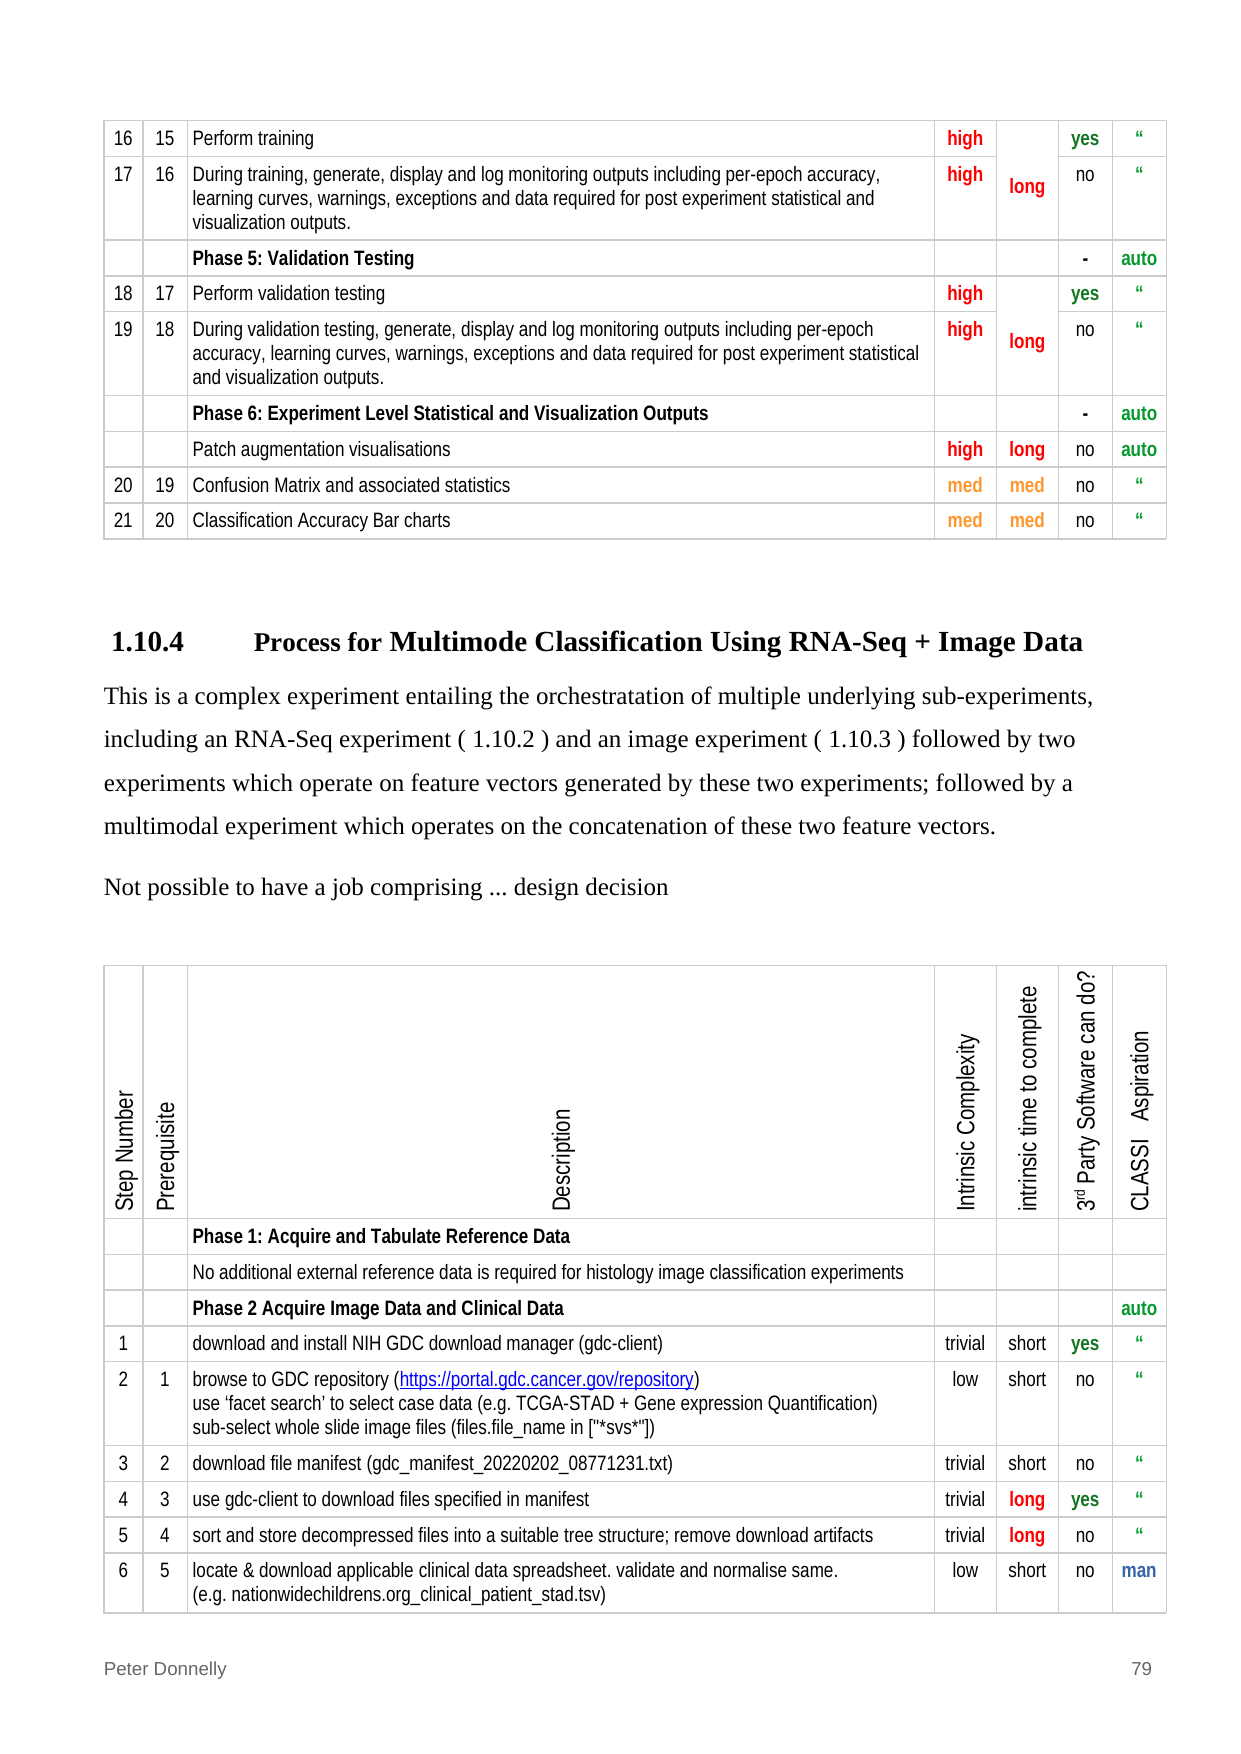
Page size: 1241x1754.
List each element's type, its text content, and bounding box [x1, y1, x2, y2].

table_cell [105, 1291, 142, 1325]
table_cell yes [1059, 277, 1112, 311]
table_cell “ [1113, 1362, 1166, 1445]
table_cell auto [1113, 241, 1166, 275]
table_cell During validation testing, generate, display and log monitoring outputs including per-epoch accuracy, learning curves, warnings, exceptions and data required for post experiment statistical and visualization outputs. [188, 312, 934, 395]
table_cell short [997, 1554, 1058, 1612]
table_cell Phase 1: Acquire and Tabulate Reference Data [188, 1219, 934, 1253]
table_cell Confusion Matrix and associated statistics [188, 468, 934, 502]
table_cell download file manifest (gdc_manifest_20220202_08771231.txt) [188, 1446, 934, 1481]
table_cell 17 [105, 157, 142, 239]
table_cell trivial [935, 1327, 996, 1361]
table_cell “ [1113, 468, 1166, 502]
table_cell [935, 1219, 996, 1253]
table_cell [997, 1255, 1058, 1289]
table_cell During training, generate, display and log monitoring outputs including per-epoch accuracy, learning curves, warnings, exceptions and data required for post experiment statistical and visualization outputs. [188, 157, 934, 239]
table_cell high [935, 157, 996, 239]
table_cell high [935, 277, 996, 311]
table_cell “ [1113, 277, 1166, 311]
table_header intrinsic time to complete [997, 966, 1058, 1218]
table_cell long [997, 1518, 1058, 1552]
table_header Description [188, 966, 934, 1218]
table_cell [144, 1327, 187, 1361]
table_cell low [935, 1554, 996, 1612]
table_cell [935, 396, 996, 431]
table_cell [1059, 1291, 1112, 1325]
table_cell 15 [144, 121, 187, 156]
table_cell short [997, 1327, 1058, 1361]
table_cell no [1059, 1446, 1112, 1481]
table_cell 3 [105, 1446, 142, 1481]
table_cell 2 [105, 1362, 142, 1445]
table_cell 1 [144, 1362, 187, 1445]
subtitle Process for Multimode Classification Using RNA-Seq + Image Data [103, 624, 1146, 658]
table_cell 2 [144, 1446, 187, 1481]
table_cell [144, 1219, 187, 1253]
table_cell 16 [105, 121, 142, 156]
table_cell 21 [105, 504, 142, 538]
table_cell 19 [144, 468, 187, 502]
table_cell 5 [144, 1554, 187, 1612]
table_cell 16 [144, 157, 187, 239]
table_cell no [1059, 504, 1112, 538]
table_cell high [935, 312, 996, 395]
table_cell “ [1113, 1446, 1166, 1481]
table_cell No additional external reference data is required for histology image classification experiments [188, 1255, 934, 1289]
table_cell 17 [144, 277, 187, 311]
table_cell 4 [105, 1482, 142, 1516]
table_cell auto [1113, 1291, 1166, 1325]
table_cell no [1059, 157, 1112, 239]
table_cell - [1059, 396, 1112, 431]
table_cell no [1059, 468, 1112, 502]
table_cell yes [1059, 1327, 1112, 1361]
table_cell [935, 1255, 996, 1289]
table_cell [1059, 1219, 1112, 1253]
table_cell 3 [144, 1482, 187, 1516]
table_cell med [997, 468, 1058, 502]
table_cell trivial [935, 1446, 996, 1481]
table_cell sort and store decompressed files into a suitable tree structure; remove download artifacts [188, 1518, 934, 1552]
table_cell 20 [105, 468, 142, 502]
table_cell trivial [935, 1482, 996, 1516]
table_cell [105, 241, 142, 275]
table_cell download and install NIH GDC download manager (gdc-client) [188, 1327, 934, 1361]
table_cell short [997, 1362, 1058, 1445]
table_cell [997, 1219, 1058, 1253]
table_cell long [997, 1482, 1058, 1516]
table_cell [105, 396, 142, 431]
table_cell [144, 432, 187, 466]
table_cell 4 [144, 1518, 187, 1552]
table_cell 6 [105, 1554, 142, 1612]
table_cell auto [1113, 432, 1166, 466]
table_cell no [1059, 312, 1112, 395]
table_cell Classification Accuracy Bar charts [188, 504, 934, 538]
table_header 3rd Party Software can do? [1059, 966, 1112, 1218]
table_cell [935, 241, 996, 275]
table_cell “ [1113, 1482, 1166, 1516]
table_cell 20 [144, 504, 187, 538]
table_cell 1 [105, 1327, 142, 1361]
table_cell browse to GDC repository (https://portal.gdc.cancer.gov/repository) use ‘facet search’ to select case data (e.g. TCGA-STAD + Gene expression Quantification) sub-select whole slide image files (files.file_name in ["*svs*"]) [188, 1362, 934, 1445]
table_cell [1113, 1255, 1166, 1289]
table_cell [1059, 1255, 1112, 1289]
table_cell 19 [105, 312, 142, 395]
table_cell [997, 1291, 1058, 1325]
table_cell 5 [105, 1518, 142, 1552]
table_cell low [935, 1362, 996, 1445]
table_cell Phase 6: Experiment Level Statistical and Visualization Outputs [188, 396, 934, 431]
table_cell long [997, 277, 1058, 395]
table_cell no [1059, 1554, 1112, 1612]
table_cell no [1059, 432, 1112, 466]
table_cell [1113, 1219, 1166, 1253]
table_cell no [1059, 1518, 1112, 1552]
table_cell [105, 432, 142, 466]
table_cell [997, 241, 1058, 275]
table_cell Patch augmentation visualisations [188, 432, 934, 466]
table_cell short [997, 1446, 1058, 1481]
table_cell high [935, 121, 996, 156]
table_cell no [1059, 1362, 1112, 1445]
text This is a complex experiment entailing the orchestratation of multiple underlying sub-experiments, including an RNA-Seq experiment (1.10.2) and an image experiment (1.10.3) followed by two experiments which operate on feature vectors generated by these two experiments; followed by a multimodal experiment which operates on the concatenation of these two feature vectors. [103, 681, 1146, 839]
table_cell “ [1113, 1518, 1166, 1552]
table_cell [144, 396, 187, 431]
table_cell med [935, 468, 996, 502]
table_cell high [935, 432, 996, 466]
table_cell Perform validation testing [188, 277, 934, 311]
table_cell [144, 1291, 187, 1325]
table_cell long [997, 121, 1058, 239]
table_cell [105, 1219, 142, 1253]
table_cell “ [1113, 1327, 1166, 1361]
table_cell locate & download applicable clinical data spreadsheet. validate and normalise same. (e.g. nationwidechildrens.org_clinical_patient_stad.tsv) [188, 1554, 934, 1612]
text Not possible to have a job comprising ... design decision [103, 872, 1146, 900]
table_cell [997, 396, 1058, 431]
table_cell “ [1113, 157, 1166, 239]
table_cell use gdc-client to download files specified in manifest [188, 1482, 934, 1516]
table_cell Perform training [188, 121, 934, 156]
table_cell med [997, 504, 1058, 538]
table_cell man [1113, 1554, 1166, 1612]
table_cell [144, 241, 187, 275]
table_cell [144, 1255, 187, 1289]
table_cell - [1059, 241, 1112, 275]
table_cell Phase 5: Validation Testing [188, 241, 934, 275]
table_cell auto [1113, 396, 1166, 431]
table_cell yes [1059, 121, 1112, 156]
table_cell Phase 2 Acquire Image Data and Clinical Data [188, 1291, 934, 1325]
table_cell trivial [935, 1518, 996, 1552]
table_header Step Number [105, 966, 142, 1218]
table_cell long [997, 432, 1058, 466]
table_header CLASSI Aspiration [1113, 966, 1166, 1218]
table_header Prerequisite [144, 966, 187, 1218]
table_cell “ [1113, 504, 1166, 538]
table_cell “ [1113, 121, 1166, 156]
table_cell med [935, 504, 996, 538]
table_cell [105, 1255, 142, 1289]
table_cell “ [1113, 312, 1166, 395]
table_cell [935, 1291, 996, 1325]
table_cell 18 [144, 312, 187, 395]
table_cell yes [1059, 1482, 1112, 1516]
table_cell 18 [105, 277, 142, 311]
table_header Intrinsic Complexity [935, 966, 996, 1218]
